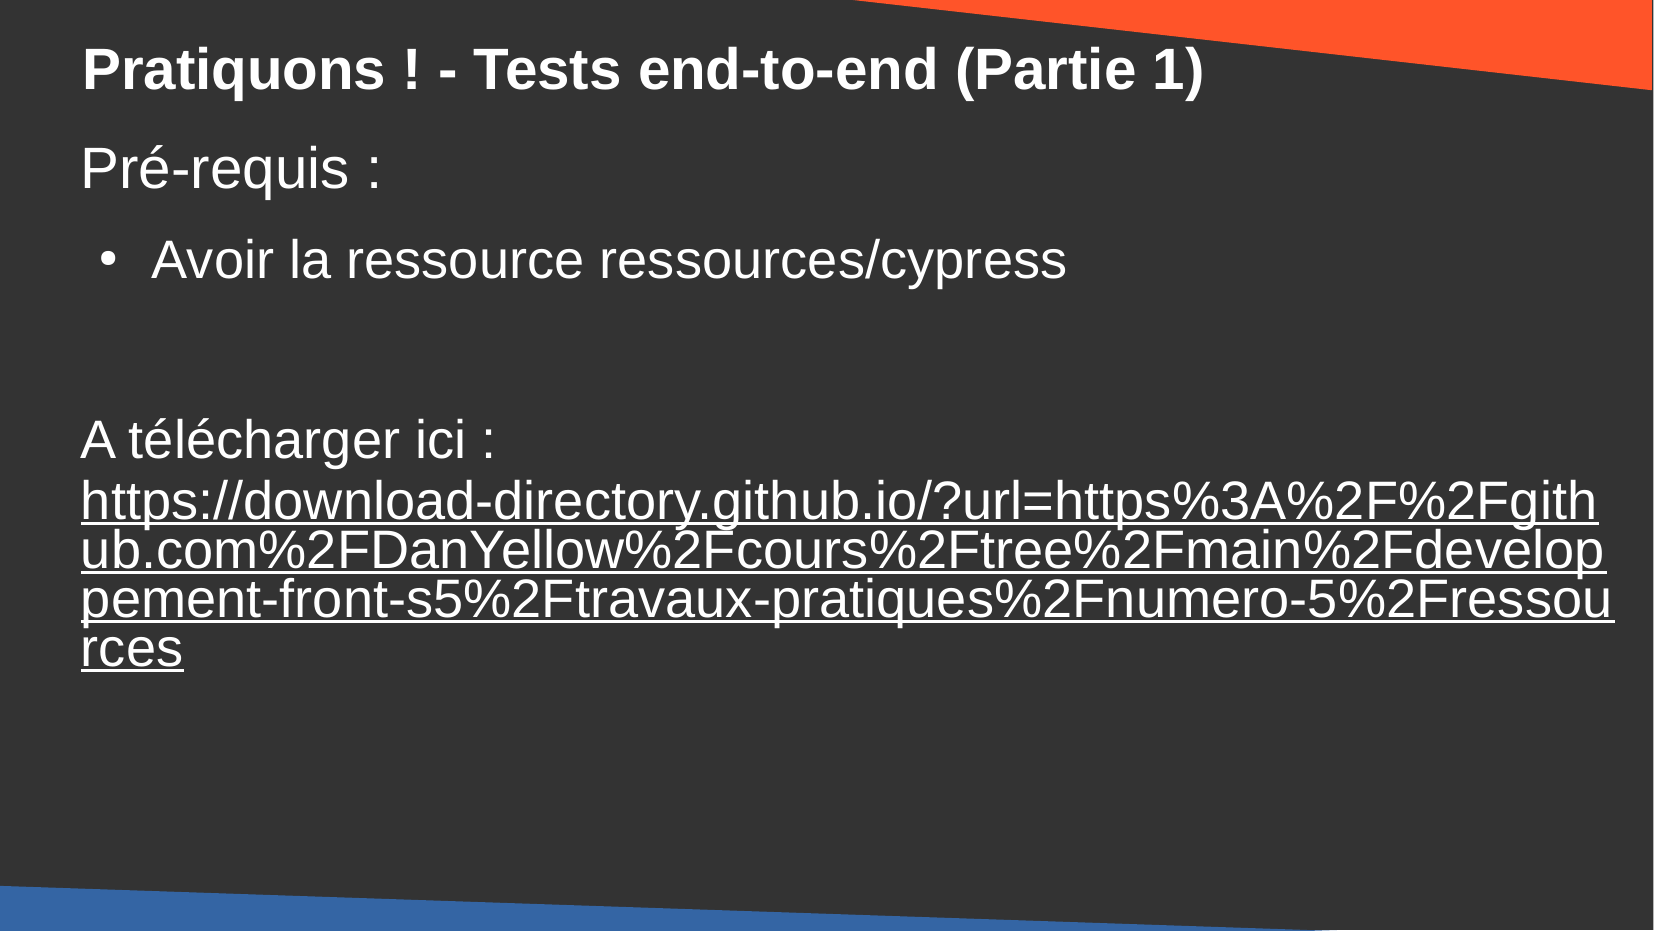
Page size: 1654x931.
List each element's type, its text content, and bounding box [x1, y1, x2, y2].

text_box [852, 0, 1652, 91]
text_box [0, 885, 1337, 931]
title Pratiquons ! - Tests end-to-end (Partie 1) [82, 37, 1571, 114]
list Pré-requis : Avoir la ressource ressources/cypress A télécharger ici : https://download-directory.github.io/?url=https%3A%2F%2Fgithub.com%2FDanYellow%2Fcours%2Ftree%2Fmain%2Fdeveloppement-front-s5%2Ftravaux-pratiques%2Fnumero-5%2Fressources [80, 135, 1620, 721]
